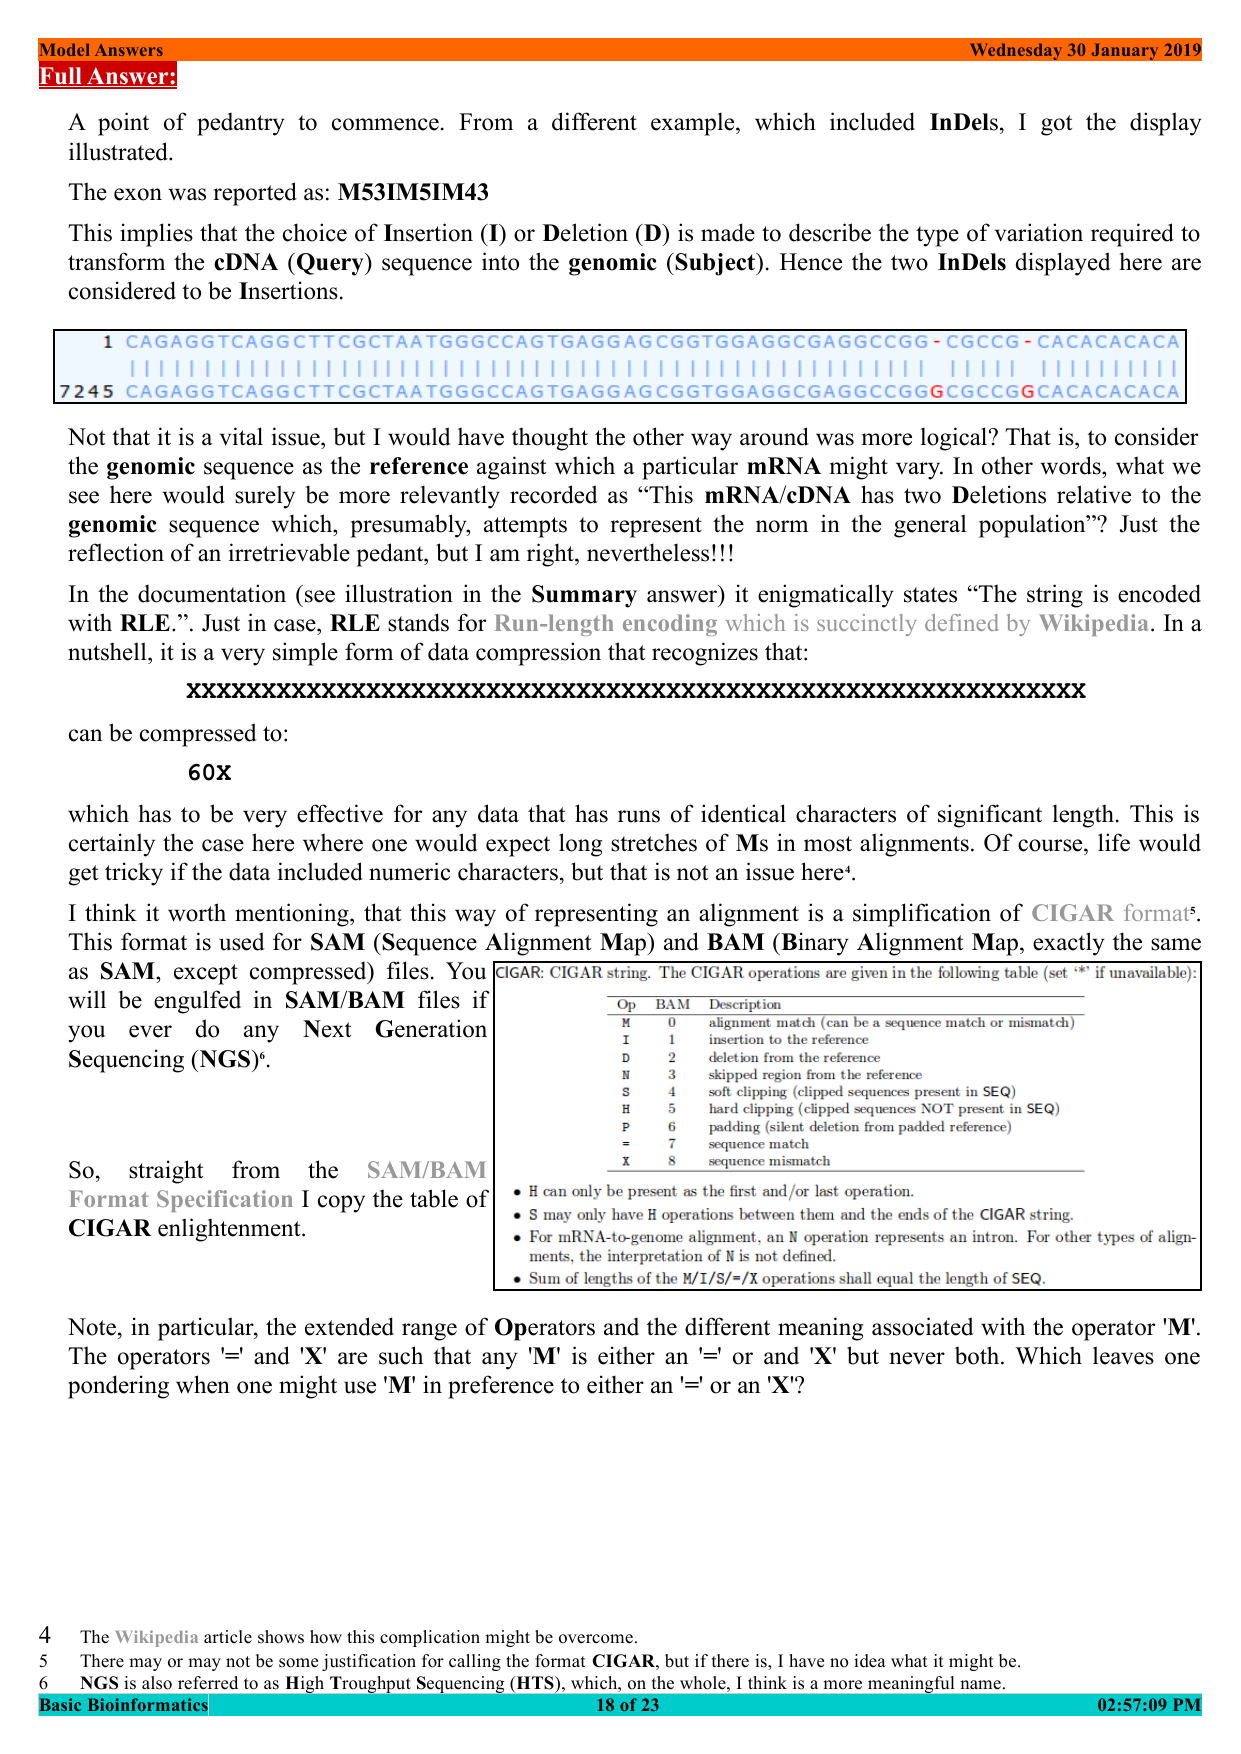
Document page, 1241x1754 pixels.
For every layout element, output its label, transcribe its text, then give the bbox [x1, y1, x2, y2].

text A point of pedantry to commence. From a different example, which included InDels, I got the display illustrated. [68, 107, 1202, 165]
text The exon was reported as: M53IM5IM43 [68, 177, 1202, 206]
text NGS is also referred to as High Troughput Sequencing (HTS), which, on the whole, I think is a more meaningful name. [38, 1671, 1202, 1693]
text In the documentation (see illustration in the Summary answer) it enigmatically states “The string is encoded with RLE.”. Just in case, RLE stands for Run-length encoding which is succinctly defined by Wikipedia. In a nutshell, it is a very simple form of data compression that recognizes that: [68, 579, 1202, 666]
text There may or may not be some justification for calling the format CIGAR, but if there is, I have no idea what it might be. [38, 1649, 1202, 1671]
text This implies that the choice of Insertion (I) or Deletion (D) is made to describe the type of variation required to transform the cDNA (Query) sequence into the genomic (Subject). Hence the two InDels displayed here are considered to be Insertions. [68, 218, 1202, 305]
picture [55, 331, 1185, 402]
text can be compressed to: [68, 718, 1202, 747]
text So, straight from the SAM/BAM Format Specification I copy the table of CIGAR enlightenment. [68, 1155, 493, 1242]
text 60X [186, 759, 1202, 787]
text Full Answer: [38, 61, 1202, 89]
text The Wikipedia article shows how this complication might be overcome. [38, 1620, 1202, 1649]
text I think it worth mentioning, that this way of representing an alignment is a simplification of CIGAR format. This format is used for SAM (Sequence Alignment Map) and BAM (Binary Alignment Map, exactly the same as SAM, except compressed) files. You will be engulfed in SAM/BAM files if you ever do any Next Generation Sequencing (NGS). [68, 898, 1202, 1072]
text Note, in particular, the extended range of Operators and the different meaning associated with the operator 'M'. The operators '=' and 'X' are such that any 'M' is either an '=' or and 'X' but never both. Which leaves one pondering when one might use 'M' in preference to either an '=' or an 'X'? [68, 1312, 1202, 1399]
text Not that it is a vital issue, but I would have thought the other way around was more logical? That is, to consider the genomic sequence as the reference against which a particular mRNA might vary. In other words, what we see here would surely be more relevantly recorded as “This mRNA/cDNA has two Deletions relative to the genomic sequence which, presumably, attempts to represent the norm in the general population”? Just the reflection of an irretrievable pedant, but I am right, nevertheless!!! [68, 317, 1202, 567]
picture [495, 963, 1200, 1289]
text which has to be very effective for any data that has runs of identical characters of significant length. This is certainly the case here where one would expect long stretches of Ms in most alignments. Of course, life would get tricky if the data included numeric characters, but that is not an issue here. [68, 799, 1202, 886]
text XXXXXXXXXXXXXXXXXXXXXXXXXXXXXXXXXXXXXXXXXXXXXXXXXXXXXXXXXXXX [186, 678, 1202, 706]
